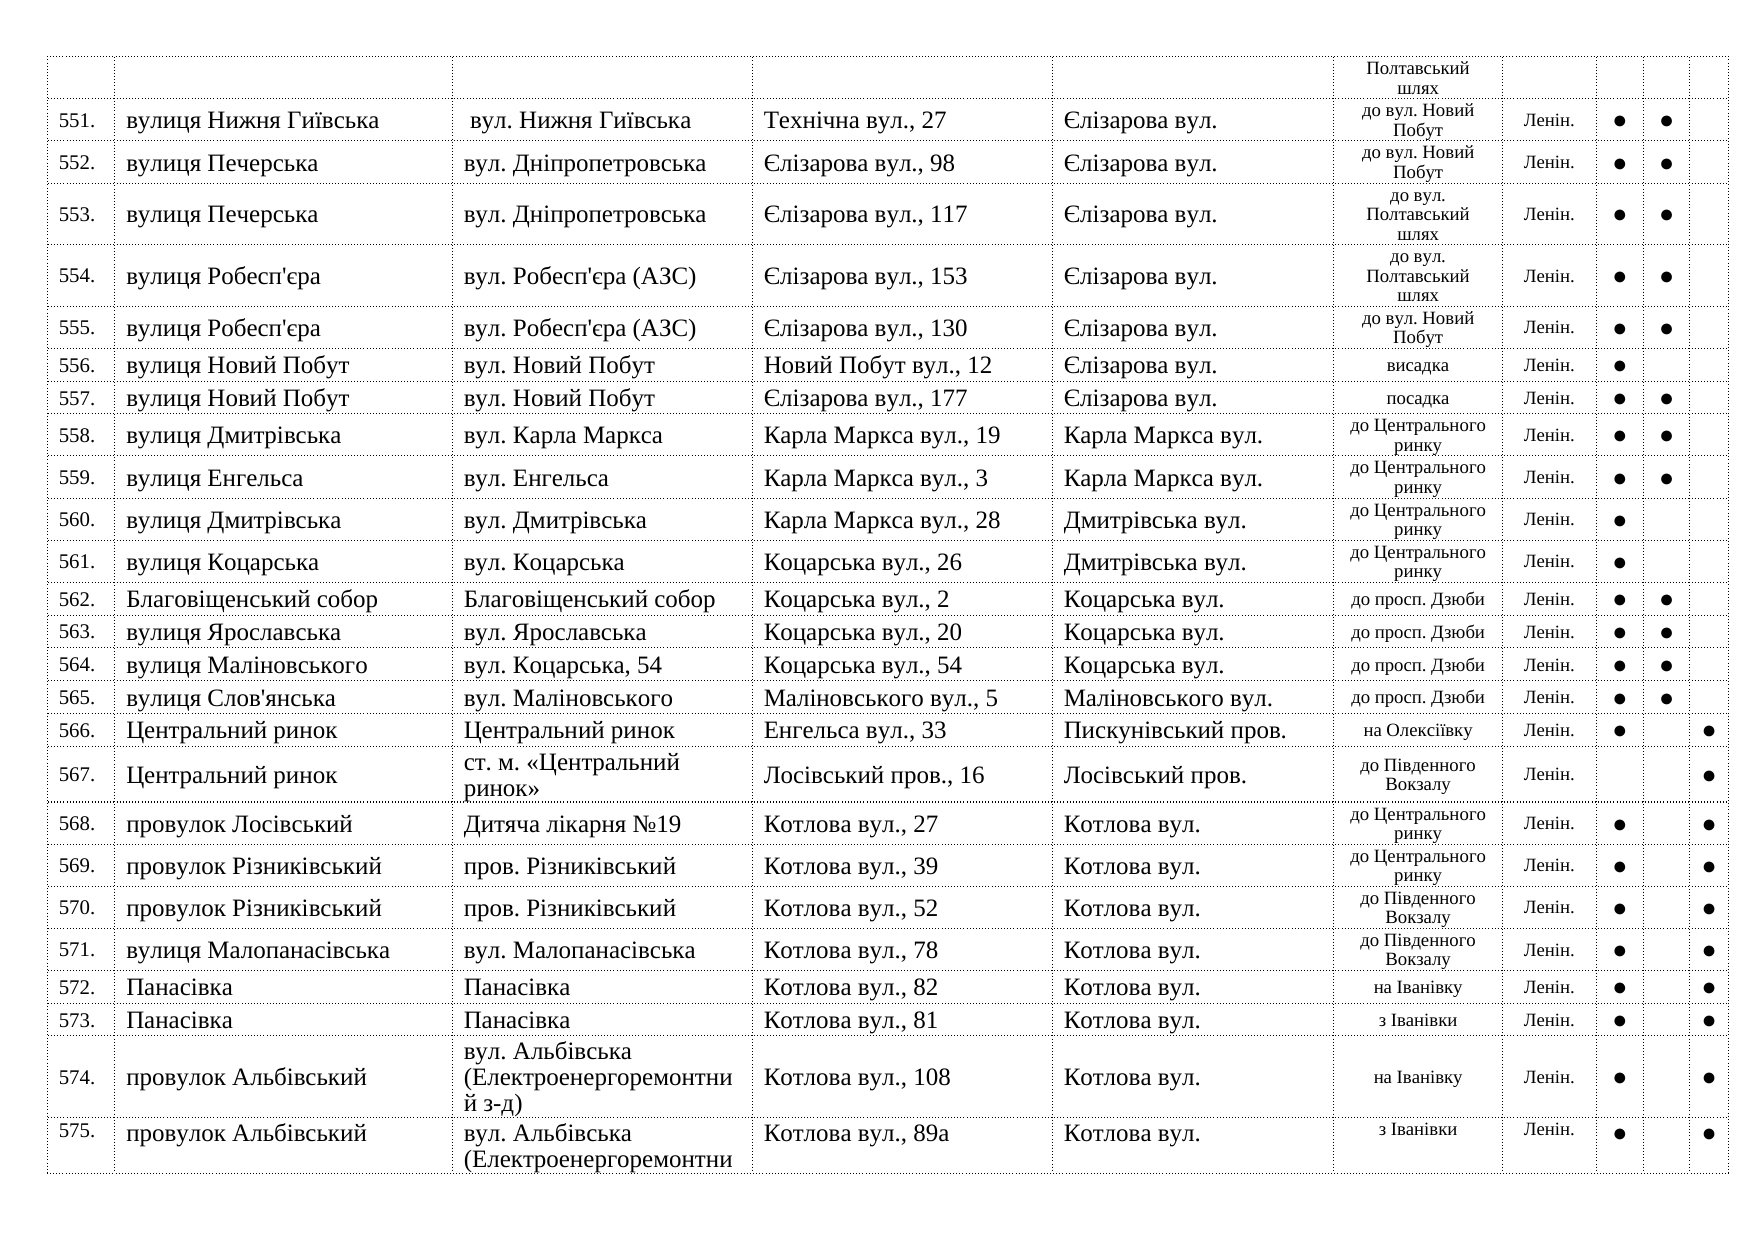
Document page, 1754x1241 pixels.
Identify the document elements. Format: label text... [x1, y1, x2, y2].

table_cell до просп. Дзюби [1334, 680, 1502, 713]
table_cell Ленін. [1502, 647, 1596, 680]
table_cell ● [1643, 381, 1689, 413]
table_cell вулиця Ярославська [115, 615, 452, 647]
table_cell [47, 970, 115, 1003]
table_cell Котлова вул., 52 [752, 886, 1052, 928]
table_cell Коцарська вул., 54 [752, 647, 1052, 680]
table_cell провулок Альбівський [115, 1035, 452, 1117]
table_cell на Іванівку [1334, 970, 1502, 1003]
table_cell Єлізарова вул. [1052, 183, 1333, 244]
table_cell до Центрального ринку [1334, 498, 1502, 539]
table_cell до вул. Новий Побут [1334, 140, 1502, 182]
table_cell [1643, 713, 1689, 746]
table_cell до вул. Полтавський шлях [1334, 183, 1502, 244]
table_cell Карла Маркса вул. [1052, 413, 1333, 455]
table_cell Технічна вул., 27 [752, 98, 1052, 140]
table_cell [47, 1003, 115, 1035]
table_cell [1690, 348, 1728, 381]
table_cell ● [1596, 615, 1643, 647]
table_cell Ленін. [1502, 970, 1596, 1003]
table_cell вул. Коцарська [452, 540, 752, 582]
table_cell вул. Коцарська, 54 [452, 647, 752, 680]
table_cell Лосівський пров. [1052, 746, 1333, 801]
table_cell вулиця Новий Побут [115, 381, 452, 413]
table_cell Ленін. [1502, 140, 1596, 182]
table_cell ● [1596, 381, 1643, 413]
table_cell висадка [1334, 348, 1502, 381]
table_cell Карла Маркса вул., 28 [752, 498, 1052, 539]
table_cell ● [1643, 455, 1689, 497]
table_cell ● [1596, 455, 1643, 497]
table_cell вулиця Печерська [115, 140, 452, 182]
table_cell вулиця Робесп'єра [115, 244, 452, 306]
table_cell [47, 1117, 115, 1173]
table_cell [47, 713, 115, 746]
table_cell [1643, 348, 1689, 381]
table_cell пров. Різниківський [452, 844, 752, 886]
table_cell Благовіщенський собор [115, 582, 452, 614]
table_cell ● [1690, 801, 1728, 843]
table_cell до Центрального ринку [1334, 844, 1502, 886]
table_cell до Південного Вокзалу [1334, 746, 1502, 801]
table_cell [47, 348, 115, 381]
table_cell ● [1596, 413, 1643, 455]
table_cell Новий Побут вул., 12 [752, 348, 1052, 381]
table_cell до просп. Дзюби [1334, 615, 1502, 647]
table_cell вул. Дніпропетровська [452, 140, 752, 182]
table_cell Ленін. [1502, 540, 1596, 582]
table_cell Ленін. [1502, 1003, 1596, 1035]
table_cell вулиця Новий Побут [115, 348, 452, 381]
table_cell до вул. Полтавський шлях [1334, 244, 1502, 306]
table_cell Ленін. [1502, 582, 1596, 614]
table_cell до вул. Новий Побут [1334, 98, 1502, 140]
table_cell [1502, 56, 1596, 98]
table_cell [47, 306, 115, 348]
table_cell [47, 56, 115, 98]
table_cell вулиця Дмитрівська [115, 498, 452, 539]
table_cell [47, 582, 115, 614]
table_cell [1643, 801, 1689, 843]
table_cell [1690, 140, 1728, 182]
table_cell Панасівка [115, 970, 452, 1003]
table_cell [1690, 498, 1728, 539]
table_cell [1643, 844, 1689, 886]
table_cell вул. Альбівська (Електроенергоремонтний з-д) [452, 1035, 752, 1117]
table_cell Енгельса вул., 33 [752, 713, 1052, 746]
table_cell Котлова вул. [1052, 801, 1333, 843]
table_cell вул. Ярославська [452, 615, 752, 647]
table_cell ● [1643, 140, 1689, 182]
table_cell Ленін. [1502, 98, 1596, 140]
table_cell ● [1643, 98, 1689, 140]
table_cell до Південного Вокзалу [1334, 886, 1502, 928]
table_cell вулиця Печерська [115, 183, 452, 244]
table_cell [47, 455, 115, 497]
table_cell [47, 244, 115, 306]
table_cell вулиця Енгельса [115, 455, 452, 497]
table_cell Єлізарова вул., 98 [752, 140, 1052, 182]
table_cell Котлова вул., 78 [752, 928, 1052, 970]
table_cell Котлова вул. [1052, 1035, 1333, 1117]
table_cell [47, 381, 115, 413]
table_cell провулок Різниківський [115, 886, 452, 928]
table_cell Панасівка [115, 1003, 452, 1035]
table_cell [1690, 56, 1728, 98]
table_cell [1596, 746, 1643, 801]
table_cell [47, 615, 115, 647]
table_cell ● [1643, 413, 1689, 455]
table_cell Ленін. [1502, 183, 1596, 244]
table_cell [1690, 244, 1728, 306]
table_cell ● [1596, 713, 1643, 746]
table_cell [1690, 647, 1728, 680]
table_cell Ленін. [1502, 413, 1596, 455]
table_cell Ленін. [1502, 844, 1596, 886]
table_cell ● [1596, 1003, 1643, 1035]
table_cell Ленін. [1502, 928, 1596, 970]
table_cell вул. Енгельса [452, 455, 752, 497]
table_cell Єлізарова вул. [1052, 98, 1333, 140]
table_cell [752, 56, 1052, 98]
table_cell вулиця Малопанасівська [115, 928, 452, 970]
table_cell Ленін. [1502, 381, 1596, 413]
table_cell [47, 140, 115, 182]
table_cell Котлова вул. [1052, 1117, 1333, 1173]
table_cell Ленін. [1502, 244, 1596, 306]
table_cell ● [1596, 306, 1643, 348]
table_cell ● [1596, 1117, 1643, 1173]
table_cell ● [1596, 140, 1643, 182]
table_cell [1690, 306, 1728, 348]
table_cell Котлова вул. [1052, 844, 1333, 886]
table_cell [1690, 540, 1728, 582]
table_cell Дмитрівська вул. [1052, 540, 1333, 582]
table_cell Коцарська вул. [1052, 647, 1333, 680]
table_cell Ленін. [1502, 306, 1596, 348]
table_cell ● [1596, 844, 1643, 886]
table_cell до просп. Дзюби [1334, 582, 1502, 614]
table_cell вулиця Маліновського [115, 647, 452, 680]
table_cell [1643, 928, 1689, 970]
table_cell Ленін. [1502, 1035, 1596, 1117]
table_cell [47, 928, 115, 970]
table_cell Єлізарова вул. [1052, 348, 1333, 381]
table_cell [1643, 746, 1689, 801]
table_cell ● [1690, 713, 1728, 746]
table_cell ● [1596, 498, 1643, 539]
table_cell ● [1690, 928, 1728, 970]
table_cell [47, 413, 115, 455]
table_cell Центральний ринок [452, 713, 752, 746]
table_cell Карла Маркса вул., 19 [752, 413, 1052, 455]
table_cell ● [1643, 680, 1689, 713]
table_cell ● [1596, 582, 1643, 614]
table_cell Центральний ринок [115, 746, 452, 801]
table_cell ● [1643, 582, 1689, 614]
table_cell [1596, 56, 1643, 98]
table_cell ● [1643, 183, 1689, 244]
table_cell ● [1643, 615, 1689, 647]
table_cell Котлова вул. [1052, 1003, 1333, 1035]
table_cell [1690, 413, 1728, 455]
table_cell вул. Карла Маркса [452, 413, 752, 455]
table_cell ● [1690, 970, 1728, 1003]
table_cell Коцарська вул., 26 [752, 540, 1052, 582]
table_cell [1643, 540, 1689, 582]
table_cell [47, 1035, 115, 1117]
table_cell вулиця Нижня Гиївська [115, 98, 452, 140]
table_cell Ленін. [1502, 746, 1596, 801]
table_cell Котлова вул. [1052, 928, 1333, 970]
table_cell [47, 540, 115, 582]
table_cell Коцарська вул. [1052, 582, 1333, 614]
table_cell [1643, 498, 1689, 539]
table_cell ● [1596, 183, 1643, 244]
table_cell [47, 844, 115, 886]
table_cell Панасівка [452, 970, 752, 1003]
table_cell вул. Робесп'єра (АЗС) [452, 306, 752, 348]
table_cell до просп. Дзюби [1334, 647, 1502, 680]
table_cell ● [1643, 306, 1689, 348]
table_cell вул. Новий Побут [452, 348, 752, 381]
table_cell [1690, 582, 1728, 614]
table_cell вулиця Коцарська [115, 540, 452, 582]
table_cell [452, 56, 752, 98]
table_cell посадка [1334, 381, 1502, 413]
table_cell ● [1643, 244, 1689, 306]
table_cell Ленін. [1502, 1117, 1596, 1173]
table_cell Котлова вул. [1052, 886, 1333, 928]
table_cell ● [1596, 647, 1643, 680]
table_cell до вул. Новий Побут [1334, 306, 1502, 348]
table_cell Дитяча лікарня №19 [452, 801, 752, 843]
table_cell ● [1596, 348, 1643, 381]
table_cell [1690, 381, 1728, 413]
table_cell ● [1596, 680, 1643, 713]
table_cell Єлізарова вул., 153 [752, 244, 1052, 306]
table_cell Ленін. [1502, 348, 1596, 381]
table_cell на Олексіївку [1334, 713, 1502, 746]
table_cell [1052, 56, 1333, 98]
table_cell Котлова вул., 108 [752, 1035, 1052, 1117]
table_cell Котлова вул. [1052, 970, 1333, 1003]
table_cell Ленін. [1502, 455, 1596, 497]
table_cell ● [1690, 746, 1728, 801]
table_cell Ленін. [1502, 801, 1596, 843]
table_cell [1643, 1003, 1689, 1035]
table_cell ● [1690, 886, 1728, 928]
table_cell [47, 183, 115, 244]
table_cell ● [1596, 98, 1643, 140]
table_cell Маліновського вул. [1052, 680, 1333, 713]
table_cell з Іванівки [1334, 1117, 1502, 1173]
table_cell Карла Маркса вул., 3 [752, 455, 1052, 497]
table_cell [1690, 615, 1728, 647]
table_cell Панасівка [452, 1003, 752, 1035]
table_cell [1690, 680, 1728, 713]
table_cell вул. Дніпропетровська [452, 183, 752, 244]
table_cell ● [1596, 886, 1643, 928]
table_cell провулок Лосівський [115, 801, 452, 843]
table_cell пров. Різниківський [452, 886, 752, 928]
table_cell Єлізарова вул., 177 [752, 381, 1052, 413]
table_cell Котлова вул., 82 [752, 970, 1052, 1003]
table_cell Котлова вул., 89а [752, 1117, 1052, 1173]
table_cell [1643, 56, 1689, 98]
table_cell [47, 886, 115, 928]
table_cell [1643, 970, 1689, 1003]
table_cell Ленін. [1502, 680, 1596, 713]
table_cell [1643, 1035, 1689, 1117]
table_cell вулиця Робесп'єра [115, 306, 452, 348]
table_cell вул. Робесп'єра (АЗС) [452, 244, 752, 306]
table_cell Котлова вул., 39 [752, 844, 1052, 886]
table_cell до Центрального ринку [1334, 801, 1502, 843]
table_cell ● [1690, 1035, 1728, 1117]
table_cell ● [1596, 801, 1643, 843]
table_cell Ленін. [1502, 886, 1596, 928]
table_cell [47, 680, 115, 713]
table_cell ст. м. «Центральний ринок» [452, 746, 752, 801]
table_cell вул. Альбівська (Електроенергоремонтни [452, 1117, 752, 1173]
table_cell Полтавський шлях [1334, 56, 1502, 98]
table_cell ● [1596, 970, 1643, 1003]
table_cell Центральний ринок [115, 713, 452, 746]
table_cell ● [1690, 1003, 1728, 1035]
table_cell до Центрального ринку [1334, 413, 1502, 455]
table_cell вул. Дмитрівська [452, 498, 752, 539]
table_cell Ленін. [1502, 498, 1596, 539]
table_cell [1643, 1117, 1689, 1173]
table_cell [47, 498, 115, 539]
table_cell провулок Різниківський [115, 844, 452, 886]
table_cell ● [1596, 1035, 1643, 1117]
table_cell Коцарська вул., 20 [752, 615, 1052, 647]
table_cell Котлова вул., 81 [752, 1003, 1052, 1035]
table_cell Дмитрівська вул. [1052, 498, 1333, 539]
table_cell провулок Альбівський [115, 1117, 452, 1173]
table_cell [1690, 455, 1728, 497]
table_cell Благовіщенський собор [452, 582, 752, 614]
table_cell вул. Малопанасівська [452, 928, 752, 970]
table_cell ● [1690, 844, 1728, 886]
table_cell Коцарська вул., 2 [752, 582, 1052, 614]
table_cell ● [1596, 928, 1643, 970]
table_cell ● [1596, 244, 1643, 306]
table_cell Карла Маркса вул. [1052, 455, 1333, 497]
table_cell з Іванівки [1334, 1003, 1502, 1035]
table_cell [1690, 183, 1728, 244]
table_cell Єлізарова вул., 130 [752, 306, 1052, 348]
table_cell ● [1690, 1117, 1728, 1173]
table_cell [115, 56, 452, 98]
table_cell ● [1596, 540, 1643, 582]
table_cell вул. Маліновського [452, 680, 752, 713]
table_cell вулиця Дмитрівська [115, 413, 452, 455]
table_cell Єлізарова вул. [1052, 140, 1333, 182]
table_cell ● [1643, 647, 1689, 680]
table_cell на Іванівку [1334, 1035, 1502, 1117]
table_cell [47, 801, 115, 843]
table_cell [1690, 98, 1728, 140]
table_cell [47, 647, 115, 680]
table_cell Лосівський пров., 16 [752, 746, 1052, 801]
table_cell до Центрального ринку [1334, 455, 1502, 497]
table_cell [1643, 886, 1689, 928]
table_cell [47, 98, 115, 140]
table_cell вул. Нижня Гиївська [452, 98, 752, 140]
table_cell [47, 746, 115, 801]
table_cell Котлова вул., 27 [752, 801, 1052, 843]
table_cell вулиця Слов'янська [115, 680, 452, 713]
table_cell Ленін. [1502, 615, 1596, 647]
table_cell Єлізарова вул. [1052, 381, 1333, 413]
table_cell Єлізарова вул. [1052, 244, 1333, 306]
table_cell вул. Новий Побут [452, 381, 752, 413]
table_cell Маліновського вул., 5 [752, 680, 1052, 713]
table_cell Пискунівський пров. [1052, 713, 1333, 746]
table_cell Коцарська вул. [1052, 615, 1333, 647]
table_cell Ленін. [1502, 713, 1596, 746]
table_cell Єлізарова вул., 117 [752, 183, 1052, 244]
table_cell до Центрального ринку [1334, 540, 1502, 582]
table_cell до Південного Вокзалу [1334, 928, 1502, 970]
table_cell Єлізарова вул. [1052, 306, 1333, 348]
